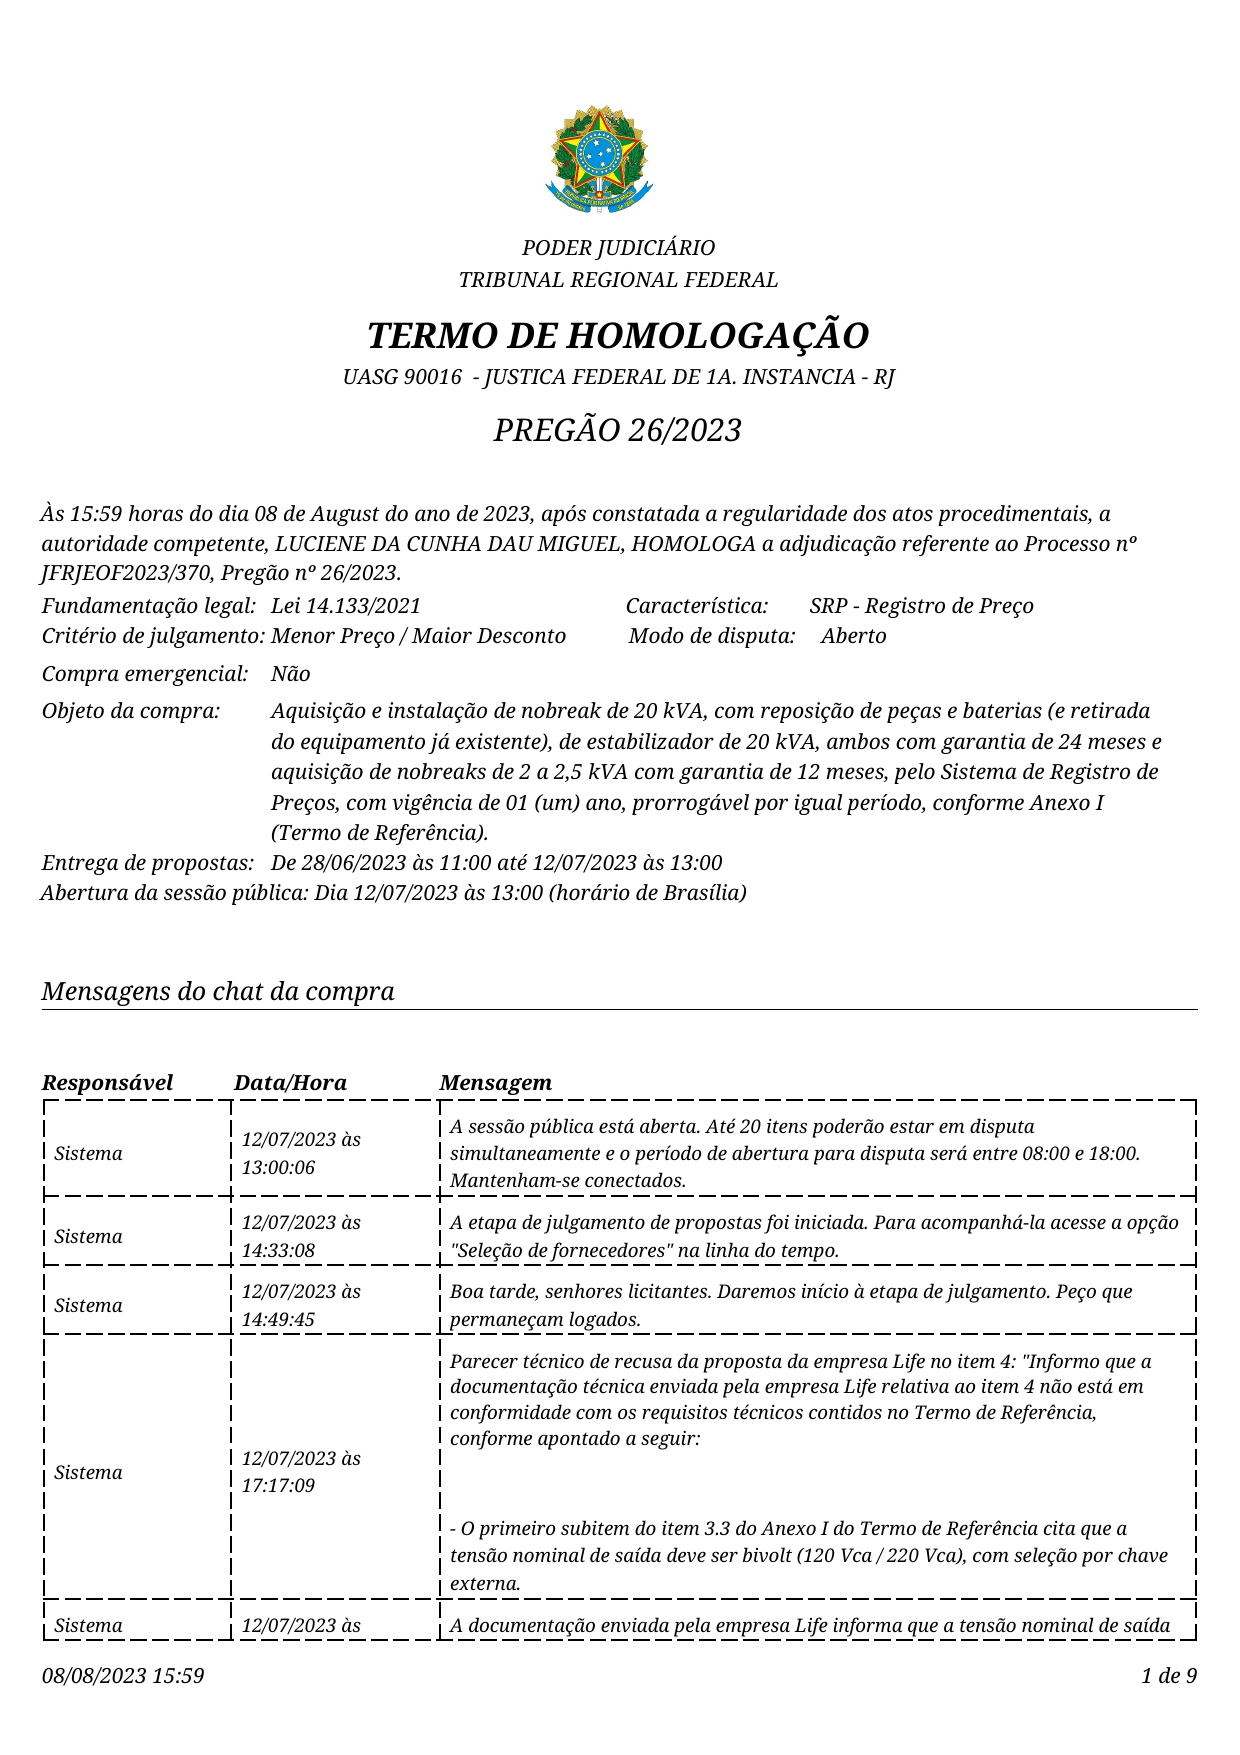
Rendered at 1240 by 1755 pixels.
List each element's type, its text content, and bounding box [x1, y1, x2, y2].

text Abertura da sessão pública: Dia 12/07/2023 às 13:00 (horário de Brasília) [40, 878, 1200, 907]
table_cell Menor Preço / Maior Desconto Modo de disputa: Aberto [271, 621, 1179, 659]
table_header Lei 14.133/2021 Característica: SRP - Registro de Preço [271, 591, 1179, 621]
table_header A sessão pública está aberta. Até 20 itens poderão estar em disputa simultaneamente e o período de abertura para disputa será entre 08:00 e 18:00. Mantenham-se conectados. [440, 1099, 1196, 1195]
table_cell Sistema [44, 1195, 231, 1264]
table_header 12/07/2023 às 13:00:06 [231, 1099, 439, 1195]
table_cell Sistema [44, 1333, 231, 1597]
table_cell 12/07/2023 às 17:17:09 [231, 1333, 439, 1597]
text TRIBUNAL REGIONAL FEDERAL [42, 265, 1198, 293]
subtitle Responsável Data/Hora Mensagem [42, 1068, 1200, 1097]
text PODER JUDICIÁRIO [42, 233, 1198, 261]
table_cell Aquisição e instalação de nobreak de 20 kVA, com reposição de peças e baterias (e retirada do equipamento já existente), de estabilizador de 20 kVA, ambos com garantia de 24 meses e aquisição de nobreaks de 2 a 2,5 kVA com garantia de 12 meses, pelo Sistema de Registro de Preços, com vigência de 01 (um) ano, prorrogável por igual período, conforme Anexo I (Termo de Referência). [271, 696, 1179, 848]
subtitle TERMO DE HOMOLOGAÇÃO [42, 311, 1198, 359]
table_cell 12/07/2023 às 14:49:45 [231, 1264, 439, 1333]
table_cell Entrega de propostas: [42, 848, 271, 878]
table_cell 12/07/2023 às 14:33:08 [231, 1195, 439, 1264]
table_cell De 28/06/2023 às 11:00 até 12/07/2023 às 13:00 [271, 848, 1179, 878]
table_cell Objeto da compra: [42, 696, 271, 848]
table_header Fundamentação legal: [42, 591, 271, 621]
table_cell Não [271, 659, 1179, 696]
table_cell Critério de julgamento: [42, 621, 271, 659]
table_header Sistema [44, 1099, 231, 1195]
table_cell 12/07/2023 às [231, 1598, 439, 1639]
text UASG 90016 - JUSTICA FEDERAL DE 1A. INSTANCIA - RJ [42, 362, 1198, 391]
table_cell Boa tarde, senhores licitantes. Daremos início à etapa de julgamento. Peço que permaneçam logados. [440, 1264, 1196, 1333]
subtitle Mensagens do chat da compra [41, 973, 1200, 1007]
table_cell Compra emergencial: [42, 659, 271, 696]
table_cell A etapa de julgamento de propostas foi iniciada. Para acompanhá-la acesse a opção "Seleção de fornecedores" na linha do tempo. [440, 1195, 1196, 1264]
table_cell Parecer técnico de recusa da proposta da empresa Life no item 4: "Informo que a documentação técnica enviada pela empresa Life relativa ao item 4 não está em conformidade com os requisitos técnicos contidos no Termo de Referência, conforme apontado a seguir: - O primeiro subitem do item 3.3 do Anexo I do Termo de Referência cita que a tensão nominal de saída deve ser bivolt (120 Vca / 220 Vca), com seleção por chave externa. [440, 1333, 1196, 1597]
text Às 15:59 horas do dia 08 de August do ano de 2023, após constatada a regularidade dos atos procedimentais, a autoridade competente, LUCIENE DA CUNHA DAU MIGUEL, HOMOLOGA a adjudicação referente ao Processo nº JFRJEOF2023/370, Pregão nº 26/2023. [40, 499, 1200, 587]
table_cell Sistema [44, 1598, 231, 1639]
subtitle PREGÃO 26/2023 [42, 408, 1198, 451]
table_cell Sistema [44, 1264, 231, 1333]
table_cell A documentação enviada pela empresa Life informa que a tensão nominal de saída [440, 1598, 1196, 1639]
